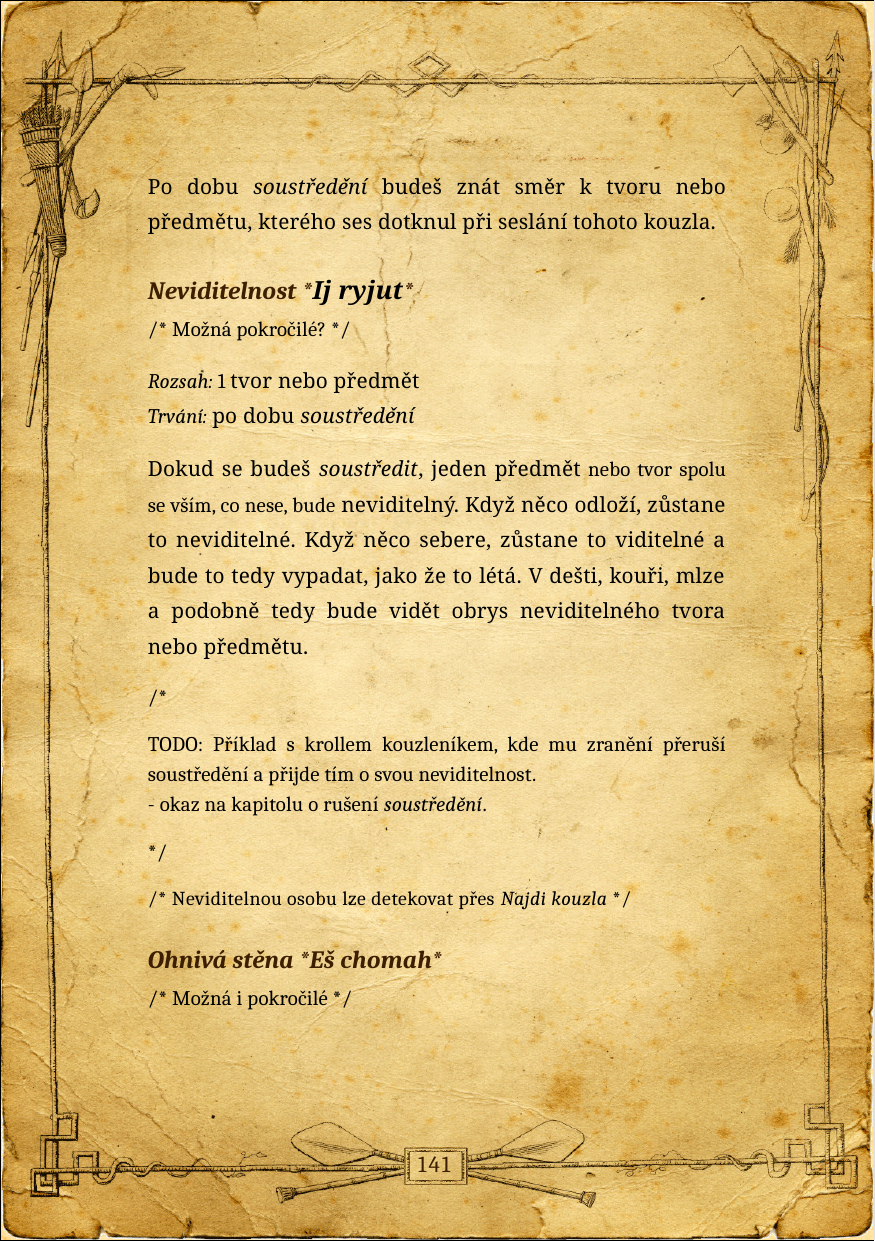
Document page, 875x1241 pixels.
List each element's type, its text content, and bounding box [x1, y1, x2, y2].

picture [1, 1, 874, 1240]
text Po dobu soustředění budeš znát směr k tvoru nebo předmětu, kterého ses dotknul při seslání tohoto kouzla. [148, 172, 726, 236]
text Dokud se budeš soustředit, jeden předmět nebo tvor spolu se vším, co nese, bude neviditelný. Když něco odloží, zůstane to neviditelné. Když něco sebere, zůstane to viditelné a bude to tedy vypadat, jako že to létá. V dešti, kouři, mlze a podobně tedy bude vidět obrys neviditelného tvora nebo předmětu. [148, 454, 726, 661]
text /* Možná i pokročilé */ [148, 986, 726, 1010]
text */ [148, 840, 726, 864]
text Rozsah: 1 tvor nebo předmět Trvání: po dobu soustředění [148, 366, 726, 430]
subtitle Ohnivá stěna *Eš chomah* [148, 946, 726, 974]
text /* Možná pokročilé? */ [148, 318, 726, 342]
text /* [148, 685, 726, 709]
subtitle Neviditelnost *Ij ryjut* [148, 272, 726, 306]
text /* Neviditelnou osobu lze detekovat přes Najdi kouzla */ [148, 888, 726, 911]
text TODO: Příklad s krollem kouzleníkem, kde mu zranění přeruší soustředění a přijde tím o svou neviditelnost. - okaz na kapitolu o rušení soustředění. [148, 733, 726, 817]
